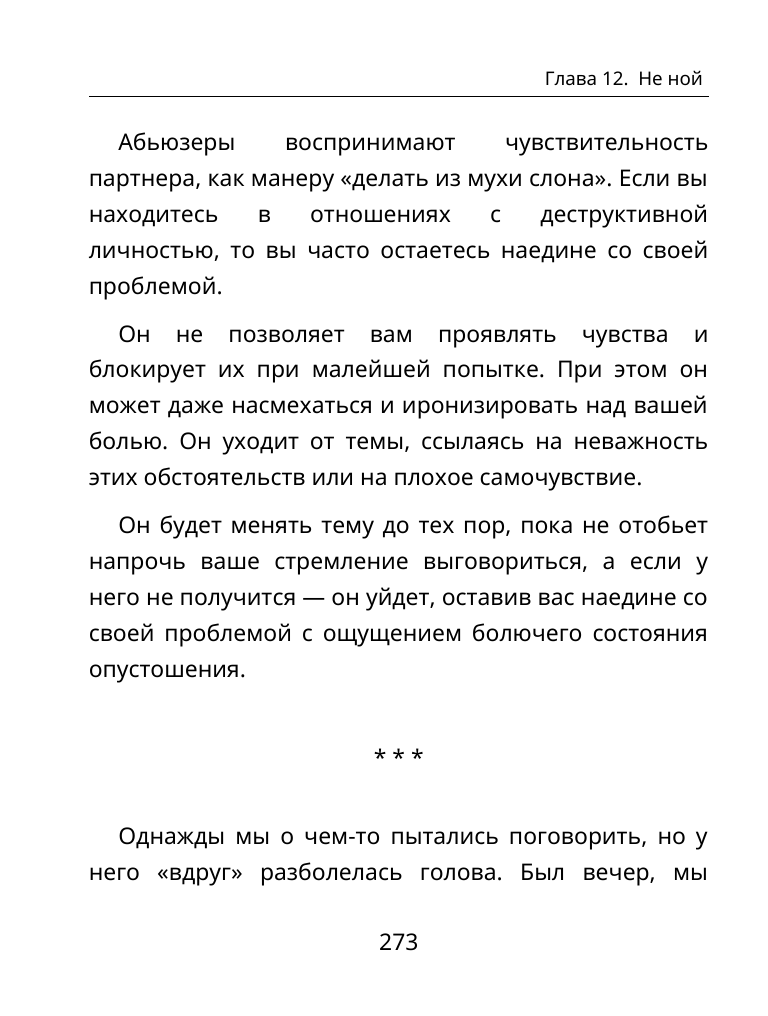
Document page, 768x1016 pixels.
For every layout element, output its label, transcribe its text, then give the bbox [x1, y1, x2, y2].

subtitle * * * [88, 742, 709, 773]
text Он будет менять тему до тех пор, пока не отобьет напрочь ваше стремление выговориться, а если у него не получится — он уйдет, оставив вас наедине со своей проблемой с ощущением болючего состояния опустошения. [88, 509, 709, 684]
text Он не позволяет вам проявлять чувства и блокирует их при малейшей попытке. При этом он может даже насмехаться и иронизировать над вашей болью. Он уходит от темы, ссылаясь на неважность этих обстоятельств или на плохое самочувствие. [88, 317, 709, 492]
text Однажды мы о чем-то пытались поговорить, но у него «вдруг» разболелась голова. Был вечер, мы [88, 820, 709, 887]
text Абьюзеры воспринимают чувствительность партнера, как манеру «делать из мухи слона». Если вы находитесь в отношениях с деструктивной личностью, то вы часто остаетесь наедине со своей проблемой. [88, 126, 709, 301]
